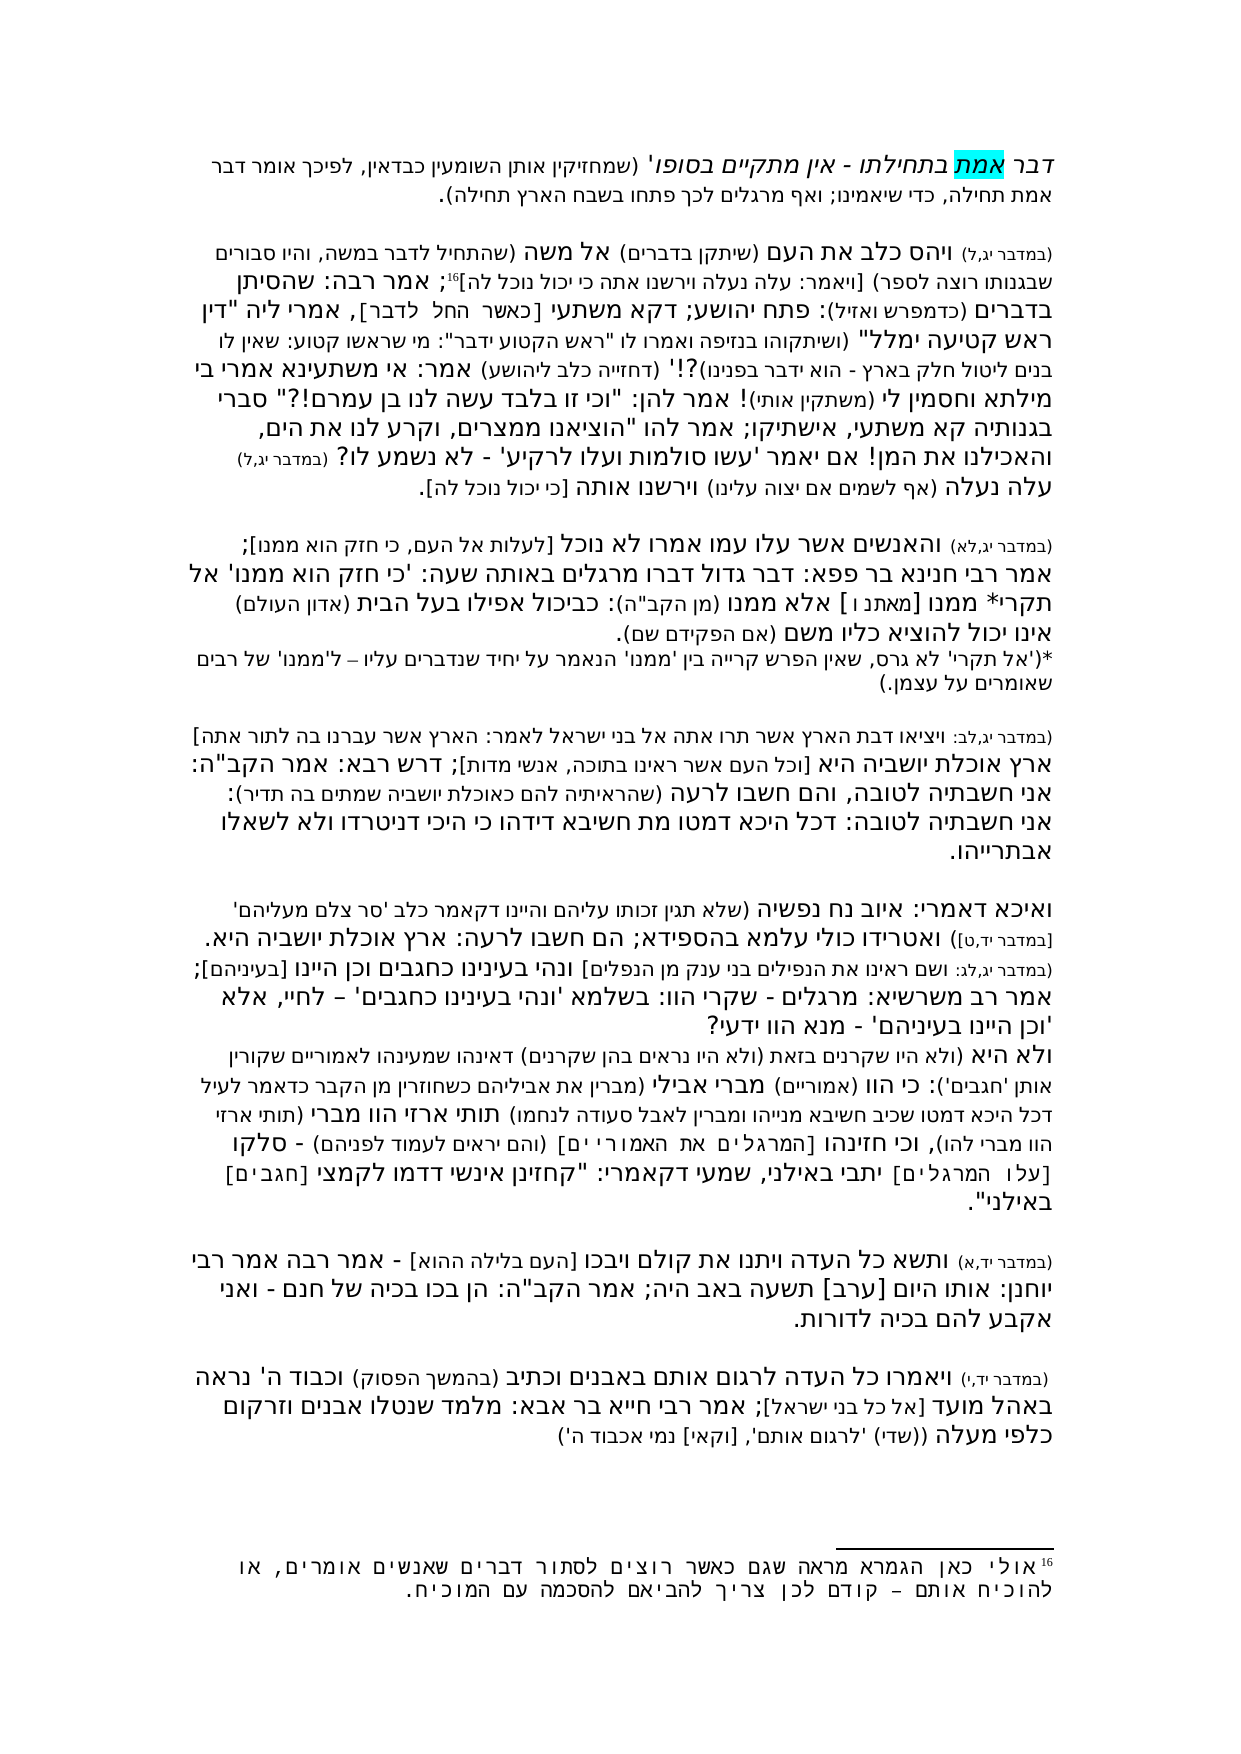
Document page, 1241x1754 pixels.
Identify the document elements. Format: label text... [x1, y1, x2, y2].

text *('אל תקרי' לא גרס, שאין הפרש קרייה בין 'ממנו' הנאמר על יחיד שנדברים עליו – ל'ממנו' של רבים שאומרים על עצמן.) [187, 647, 1053, 696]
text (במדבר יד,י) ויאמרו כל העדה לרגום אותם באבנים וכתיב (בהמשך הפסוק) וכבוד ה' נראה באהל מועד [אל כל בני ישראל]; אמר רבי חייא בר אבא: מלמד שנטלו אבנים וזרקום כלפי מעלה ((שדי) 'לרגום אותם', [וקאי] נמי אכבוד ה') [187, 1362, 1053, 1449]
text (במדבר יג,לב: ויציאו דבת הארץ אשר תרו אתה אל בני ישראל לאמר: הארץ אשר עברנו בה לתור אתה] ארץ אוכלת יושביה היא [וכל העם אשר ראינו בתוכה, אנשי מדות]; דרש רבא: אמר הקב"ה: אני חשבתיה לטובה, והם חשבו לרעה (שהראיתיה להם כאוכלת יושביה שמתים בה תדיר): אני חשבתיה לטובה: דכל היכא דמטו מת חשיבא דידהו כי היכי דניטרדו ולא לשאלו אבתרייהו. [187, 724, 1053, 866]
text (במדבר יג,ל) ויהס כלב את העם (שיתקן בדברים) אל משה (שהתחיל לדבר במשה, והיו סבורים שבגנותו רוצה לספר) [ויאמר: עלה נעלה וירשנו אתה כי יכול נוכל לה]; אמר רבה: שהסיתן בדברים (כדמפרש ואזיל): פתח יהושע; דקא משתעי [כאשר החל לדבר], אמרי ליה "דין ראש קטיעה ימלל" (ושיתקוהו בנזיפה ואמרו לו "ראש הקטוע ידבר": מי שראשו קטוע: שאין לו בנים ליטול חלק בארץ - הוא ידבר בפנינו)?!' (דחזייה כלב ליהושע) אמר: אי משתעינא אמרי בי מילתא וחסמין לי (משתקין אותי)! אמר להן: "וכי זו בלבד עשה לנו בן עמרם!?" סברי בגנותיה קא משתעי, אישתיקו; אמר להו "הוציאנו ממצרים, וקרע לנו את הים, והאכילנו את המן! אם יאמר 'עשו סולמות ועלו לרקיע' - לא נשמע לו? (במדבר יג,ל) עלה נעלה (אף לשמים אם יצוה עלינו) וירשנו אותה [כי יכול נוכל לה]. [187, 237, 1053, 501]
text דבר אמת בתחילתו - אין מתקיים בסופו' (שמחזיקין אותן השומעין כבדאין, לפיכך אומר דבר אמת תחילה, כדי שיאמינו; ואף מרגלים לכך פתחו בשבח הארץ תחילה). [187, 150, 1053, 208]
text אולי כאן הגמרא מראה שגם כאשר רוצים לסתור דברים שאנשים אומרים, או להוכיח אותם – קודם לכן צריך להביאם להסכמה עם המוכיח. [187, 1554, 1053, 1604]
text ולא היא (ולא היו שקרנים בזאת (ולא היו נראים בהן שקרנים) דאינהו שמעינהו לאמוריים שקורין אותן 'חגבים'): כי הוו (אמוריים) מברי אבילי (מברין את אביליהם כשחוזרין מן הקבר כדאמר לעיל דכל היכא דמטו שכיב חשיבא מנייהו ומברין לאבל סעודה לנחמו) תותי ארזי הוו מברי (תותי ארזי הוו מברי להו), וכי חזינהו [המרגלים את האמוריים] (והם יראים לעמוד לפניהם) - סלקו [עלו המרגלים] יתבי באילני, שמעי דקאמרי: "קחזינן אינשי דדמו לקמצי [חגבים] באילני". [187, 1041, 1053, 1217]
text (במדבר יג,לג: ושם ראינו את הנפילים בני ענק מן הנפלים] ונהי בעינינו כחגבים וכן היינו [בעיניהם]; אמר רב משרשיא: מרגלים - שקרי הוו: בשלמא 'ונהי בעינינו כחגבים' – לחיי, אלא 'וכן היינו בעיניהם' - מנא הוו ידעי? [187, 953, 1053, 1041]
text (במדבר יד,א) ותשא כל העדה ויתנו את קולם ויבכו [העם בלילה ההוא] - אמר רבה אמר רבי יוחנן: אותו היום [ערב] תשעה באב היה; אמר הקב"ה: הן בכו בכיה של חנם - ואני אקבע להם בכיה לדורות. [187, 1245, 1053, 1333]
text (במדבר יג,לא) והאנשים אשר עלו עמו אמרו לא נוכל [לעלות אל העם, כי חזק הוא ממנו]; אמר רבי חנינא בר פפא: דבר גדול דברו מרגלים באותה שעה: 'כי חזק הוא ממנו' אל תקרי* ממנו [מאתנו] אלא ממנו (מן הקב"ה): כביכול אפילו בעל הבית (אדון העולם) אינו יכול להוציא כליו משם (אם הפקידם שם). [187, 529, 1053, 647]
text ואיכא דאמרי: איוב נח נפשיה (שלא תגין זכותו עליהם והיינו דקאמר כלב 'סר צלם מעליהם' [במדבר יד,ט]) ואטרידו כולי עלמא בהספידא; הם חשבו לרעה: ארץ אוכלת יושביה היא. [187, 894, 1053, 953]
